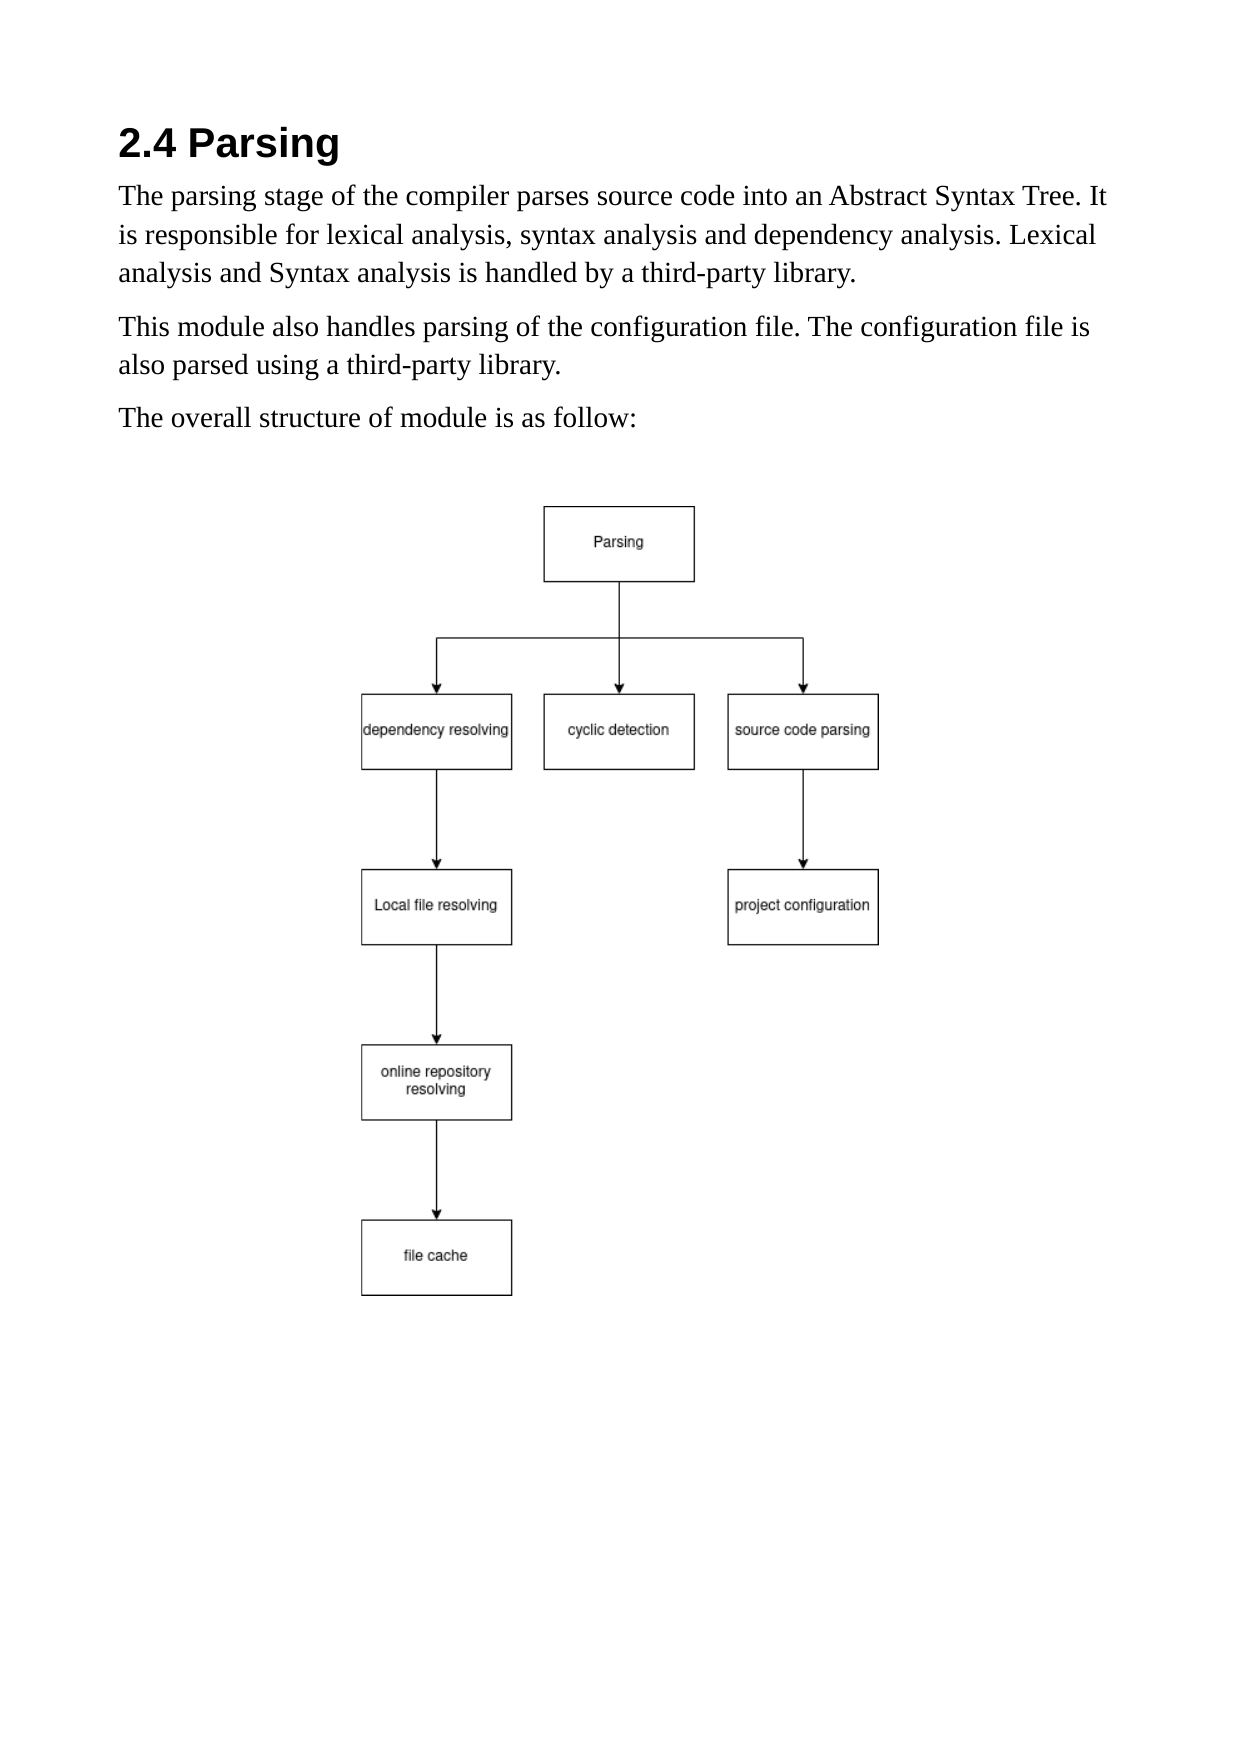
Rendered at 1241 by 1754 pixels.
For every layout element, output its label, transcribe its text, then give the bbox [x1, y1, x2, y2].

picture [361, 506, 879, 1296]
text The parsing stage of the compiler parses source code into an Abstract Syntax Tree. It is responsible for lexical analysis, syntax analysis and dependency analysis. Lexical analysis and Syntax analysis is handled by a third-party library. [118, 178, 1122, 289]
subtitle 2.4 Parsing [118, 118, 1122, 166]
text This module also handles parsing of the configuration file. The configuration file is also parsed using a third-party library. [118, 309, 1122, 381]
text The overall structure of module is as follow: [118, 400, 1122, 434]
